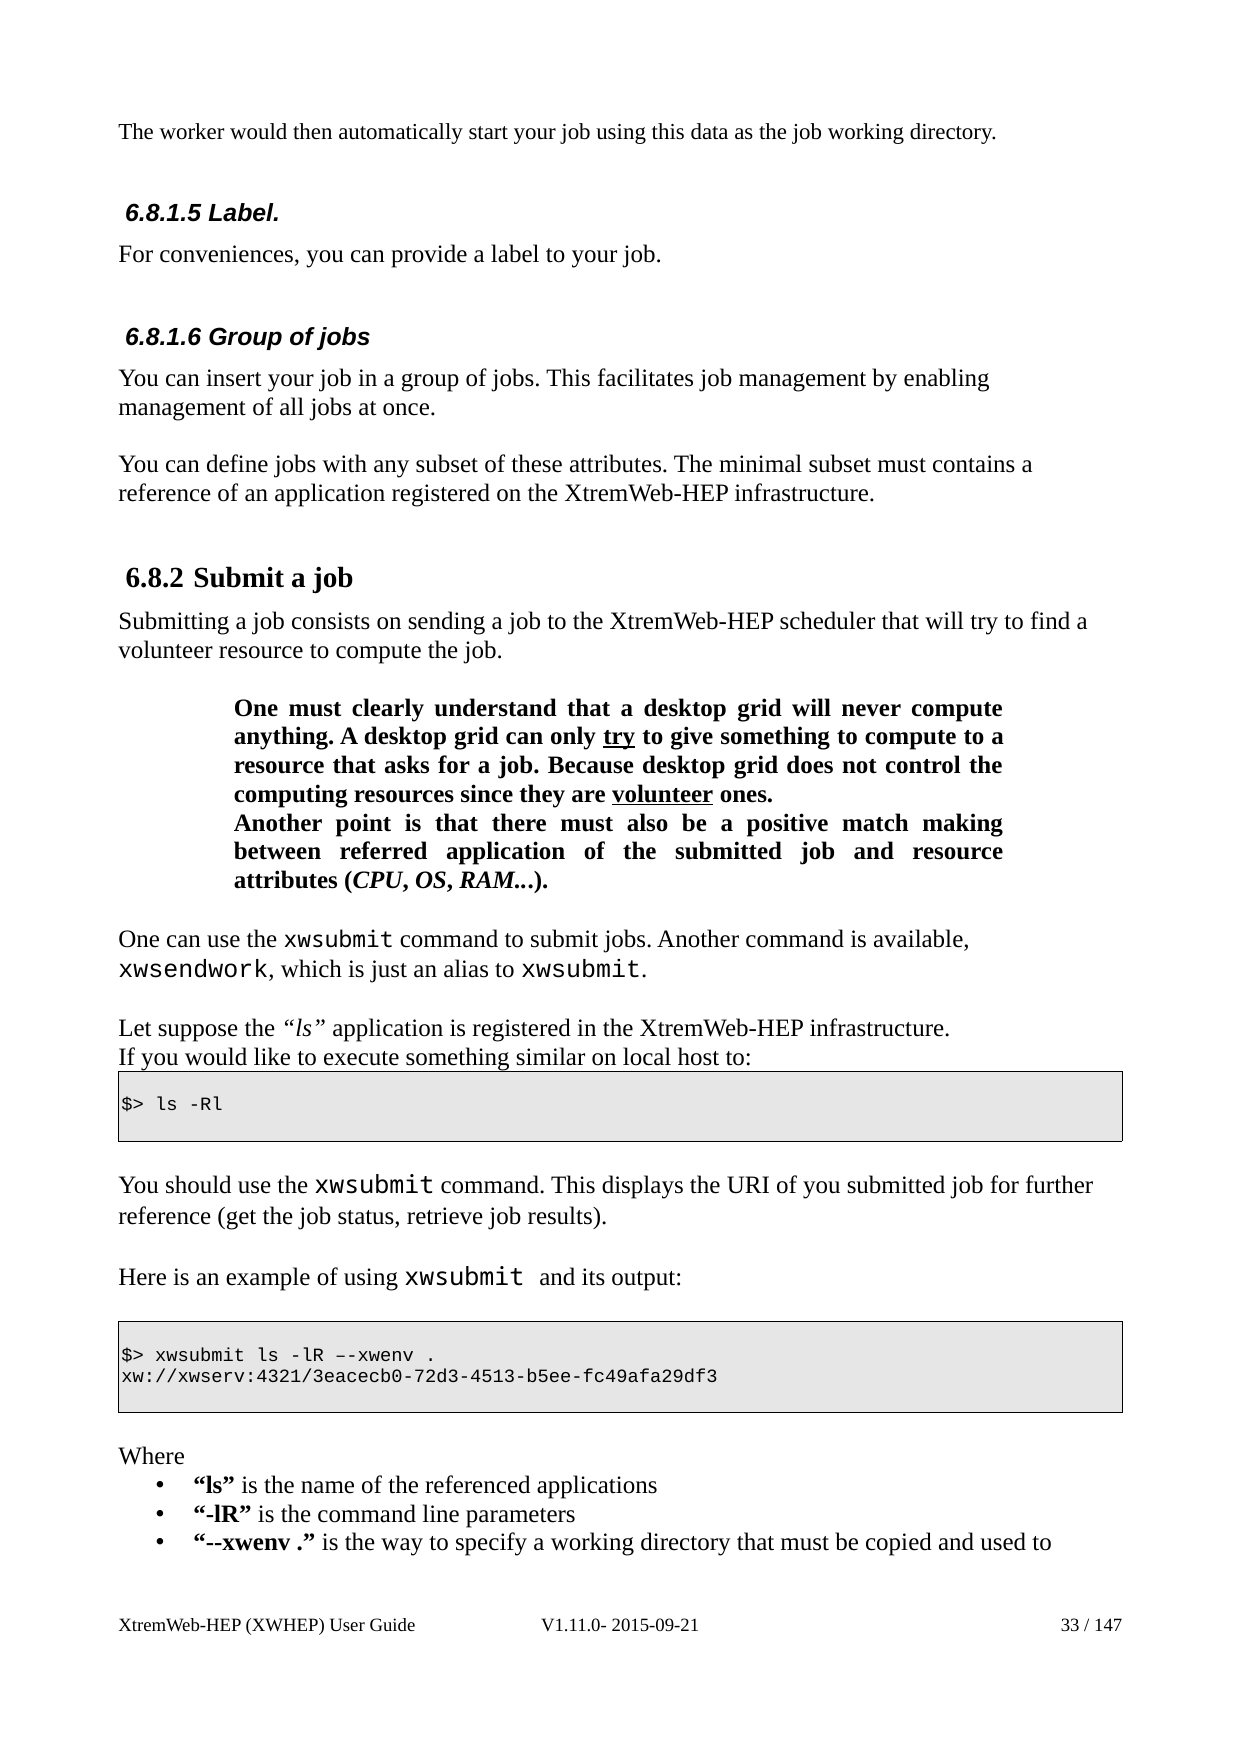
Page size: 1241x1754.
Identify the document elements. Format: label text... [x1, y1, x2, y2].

subtitle Label. [118, 198, 1122, 227]
list “-lR” is the command line parameters [156, 1499, 1122, 1527]
text You can insert your job in a group of jobs. This facilitates job management by enabling management of all jobs at once. [118, 363, 1122, 420]
subtitle Submit a job [118, 560, 1122, 594]
text $> xwsubmit ls -lR –-xwenv . xw://xwserv:4321/3eacecb0-72d3-4513-b5ee-fc49afa29df3 [119, 1343, 1122, 1385]
text Here is an example of using xwsubmit and its output: [118, 1259, 1122, 1293]
text Another point is that there must also be a positive match making between referred application of the submitted job and resource attributes (CPU, OS, RAM...). [233, 808, 1004, 894]
text $> ls -Rl [119, 1092, 1122, 1113]
subtitle Group of jobs [118, 322, 1122, 350]
text Submitting a job consists on sending a job to the XtremWeb-HEP scheduler that will try to find a volunteer resource to compute the job. [118, 606, 1122, 664]
text If you would like to execute something similar on local host to: [118, 1042, 1122, 1071]
text The worker would then automatically start your job using this data as the job working directory. [118, 118, 1122, 144]
text For conveniences, you can provide a label to your job. [118, 239, 1122, 268]
text One can use the xwsubmit command to submit jobs. Another command is available, xwsendwork, which is just an alias to xwsubmit. [118, 923, 1122, 985]
text Where [118, 1441, 1122, 1470]
text You should use the xwsubmit command. This displays the URI of you submitted job for further reference (get the job status, retrieve job results). [118, 1167, 1122, 1230]
list “ls” is the name of the referenced applications [156, 1470, 1122, 1499]
text Let suppose the “ls” application is registered in the XtremWeb-HEP infrastructure. [118, 1013, 1122, 1042]
list “--xwenv .” is the way to specify a working directory that must be copied and used to [156, 1527, 1122, 1556]
text One must clearly understand that a desktop grid will never compute anything. A desktop grid can only try to give something to compute to a resource that asks for a job. Because desktop grid does not control the computing resources since they are volunteer ones. [233, 693, 1004, 808]
text You can define jobs with any subset of these attributes. The minimal subset must contains a reference of an application registered on the XtremWeb-HEP infrastructure. [118, 449, 1122, 507]
